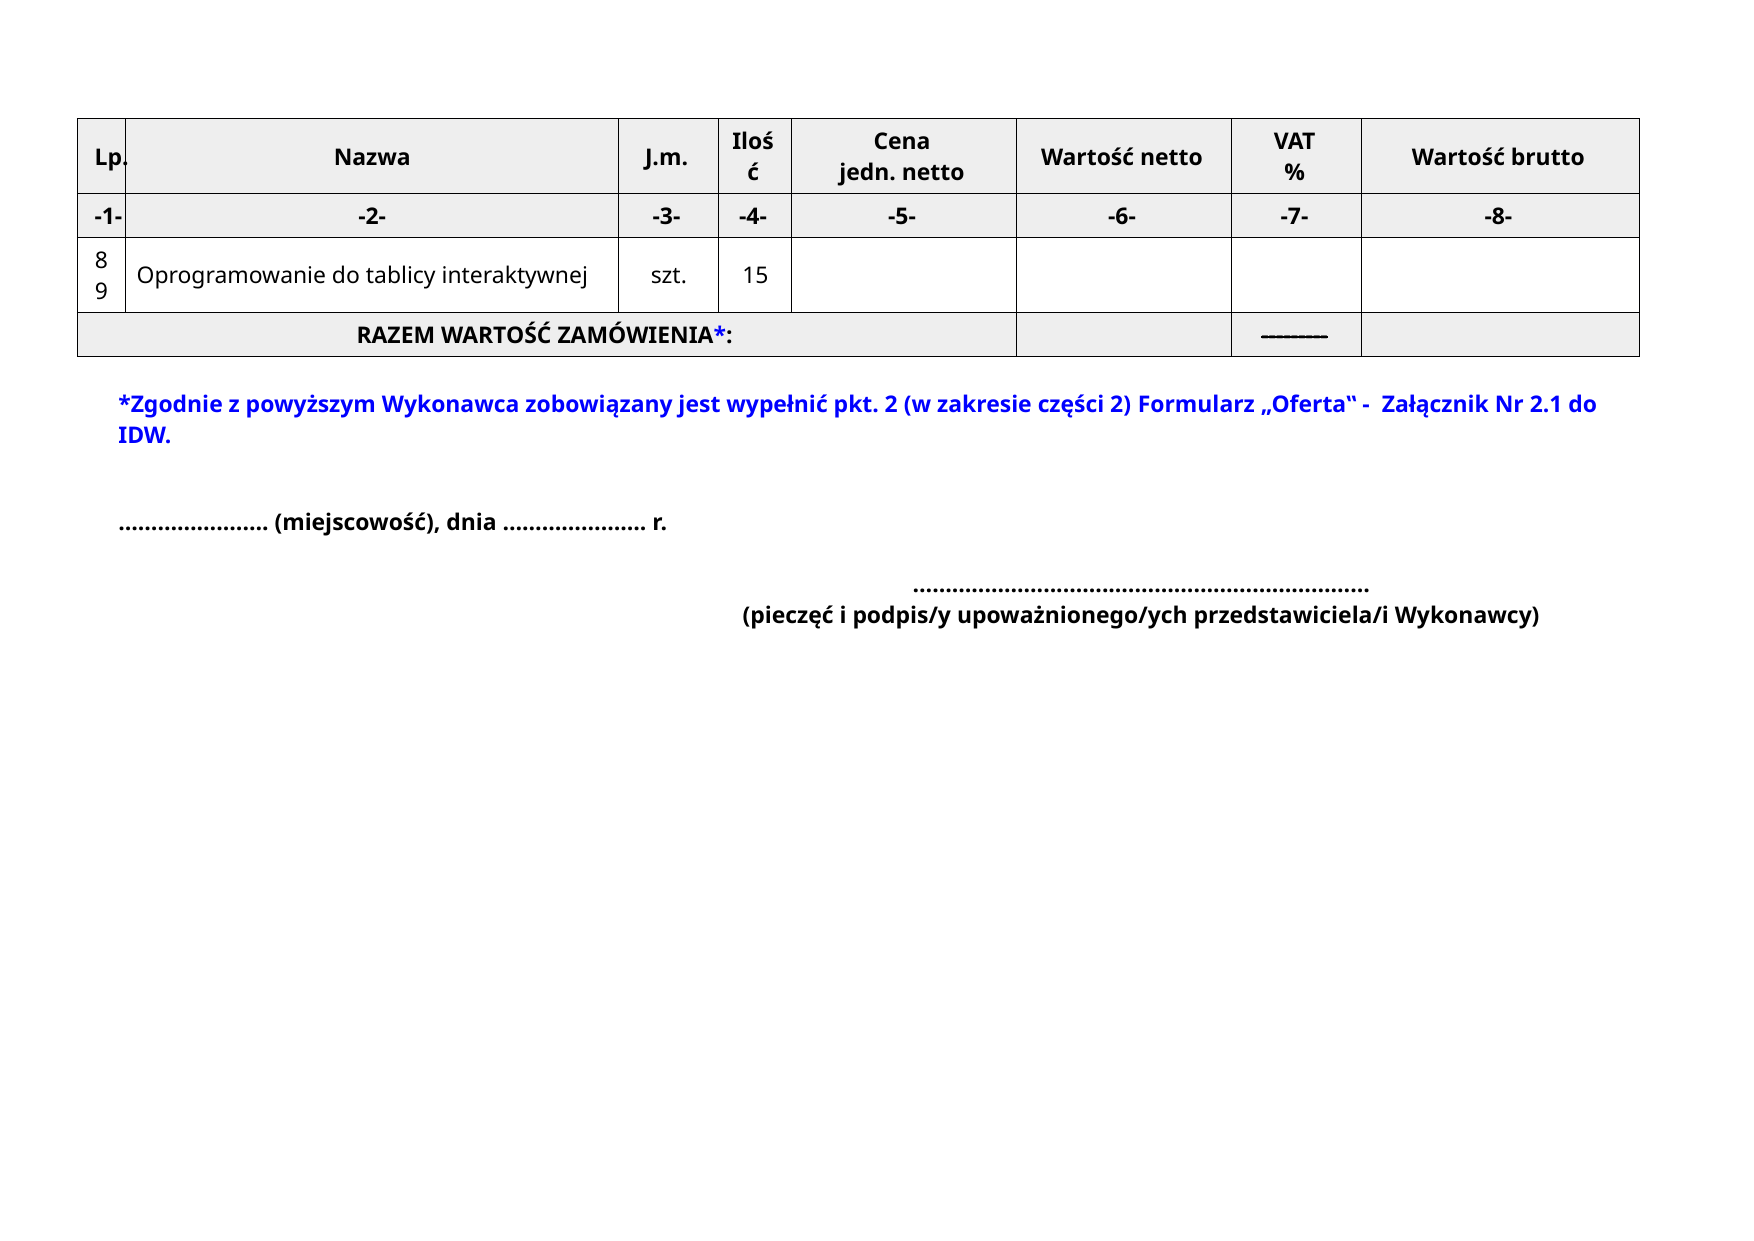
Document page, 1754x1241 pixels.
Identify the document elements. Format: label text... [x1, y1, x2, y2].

text …………….……. (miejscowość), dnia …………………. r. [118, 506, 1636, 537]
table_header VAT % [1232, 119, 1361, 193]
table_cell -5- [792, 194, 1016, 237]
table_cell [1017, 238, 1231, 312]
table_header Wartość brutto [1362, 119, 1639, 193]
table_cell szt. [619, 238, 718, 312]
table_header Cena jedn. netto [792, 119, 1016, 193]
table_header Lp. [78, 119, 125, 193]
table_cell 15 [719, 238, 791, 312]
table_cell -6- [1017, 194, 1231, 237]
table_cell [1362, 313, 1639, 356]
table_header J.m. [619, 119, 718, 193]
table_cell -4- [719, 194, 791, 237]
table_cell -3- [619, 194, 718, 237]
table_cell [1232, 238, 1361, 312]
text *Zgodnie z powyższym Wykonawca zobowiązany jest wypełnić pkt. 2 (w zakresie części 2) Formularz „Oferta‟ - Załącznik Nr 2.1 do IDW. [118, 388, 1636, 450]
table_cell [1017, 313, 1231, 356]
table_cell Oprogramowanie do tablicy interaktywnej [126, 238, 618, 312]
table_cell 89 [78, 238, 125, 312]
table_cell [1362, 238, 1639, 312]
table_cell RAZEM WARTOŚĆ ZAMÓWIENIA*: [78, 313, 1016, 356]
table_cell -7- [1232, 194, 1361, 237]
table_header Wartość netto [1017, 119, 1231, 193]
table_header Ilość [719, 119, 791, 193]
text (pieczęć i podpis/y upoważnionego/ych przedstawiciela/i Wykonawcy) [118, 599, 1636, 631]
table_cell -1- [78, 194, 125, 237]
table_cell --------- [1232, 313, 1361, 356]
table_cell -8- [1362, 194, 1639, 237]
table_cell [792, 238, 1016, 312]
table_cell -2- [126, 194, 618, 237]
text ………......................………………………………… [118, 568, 1636, 599]
table_header Nazwa [126, 119, 618, 193]
